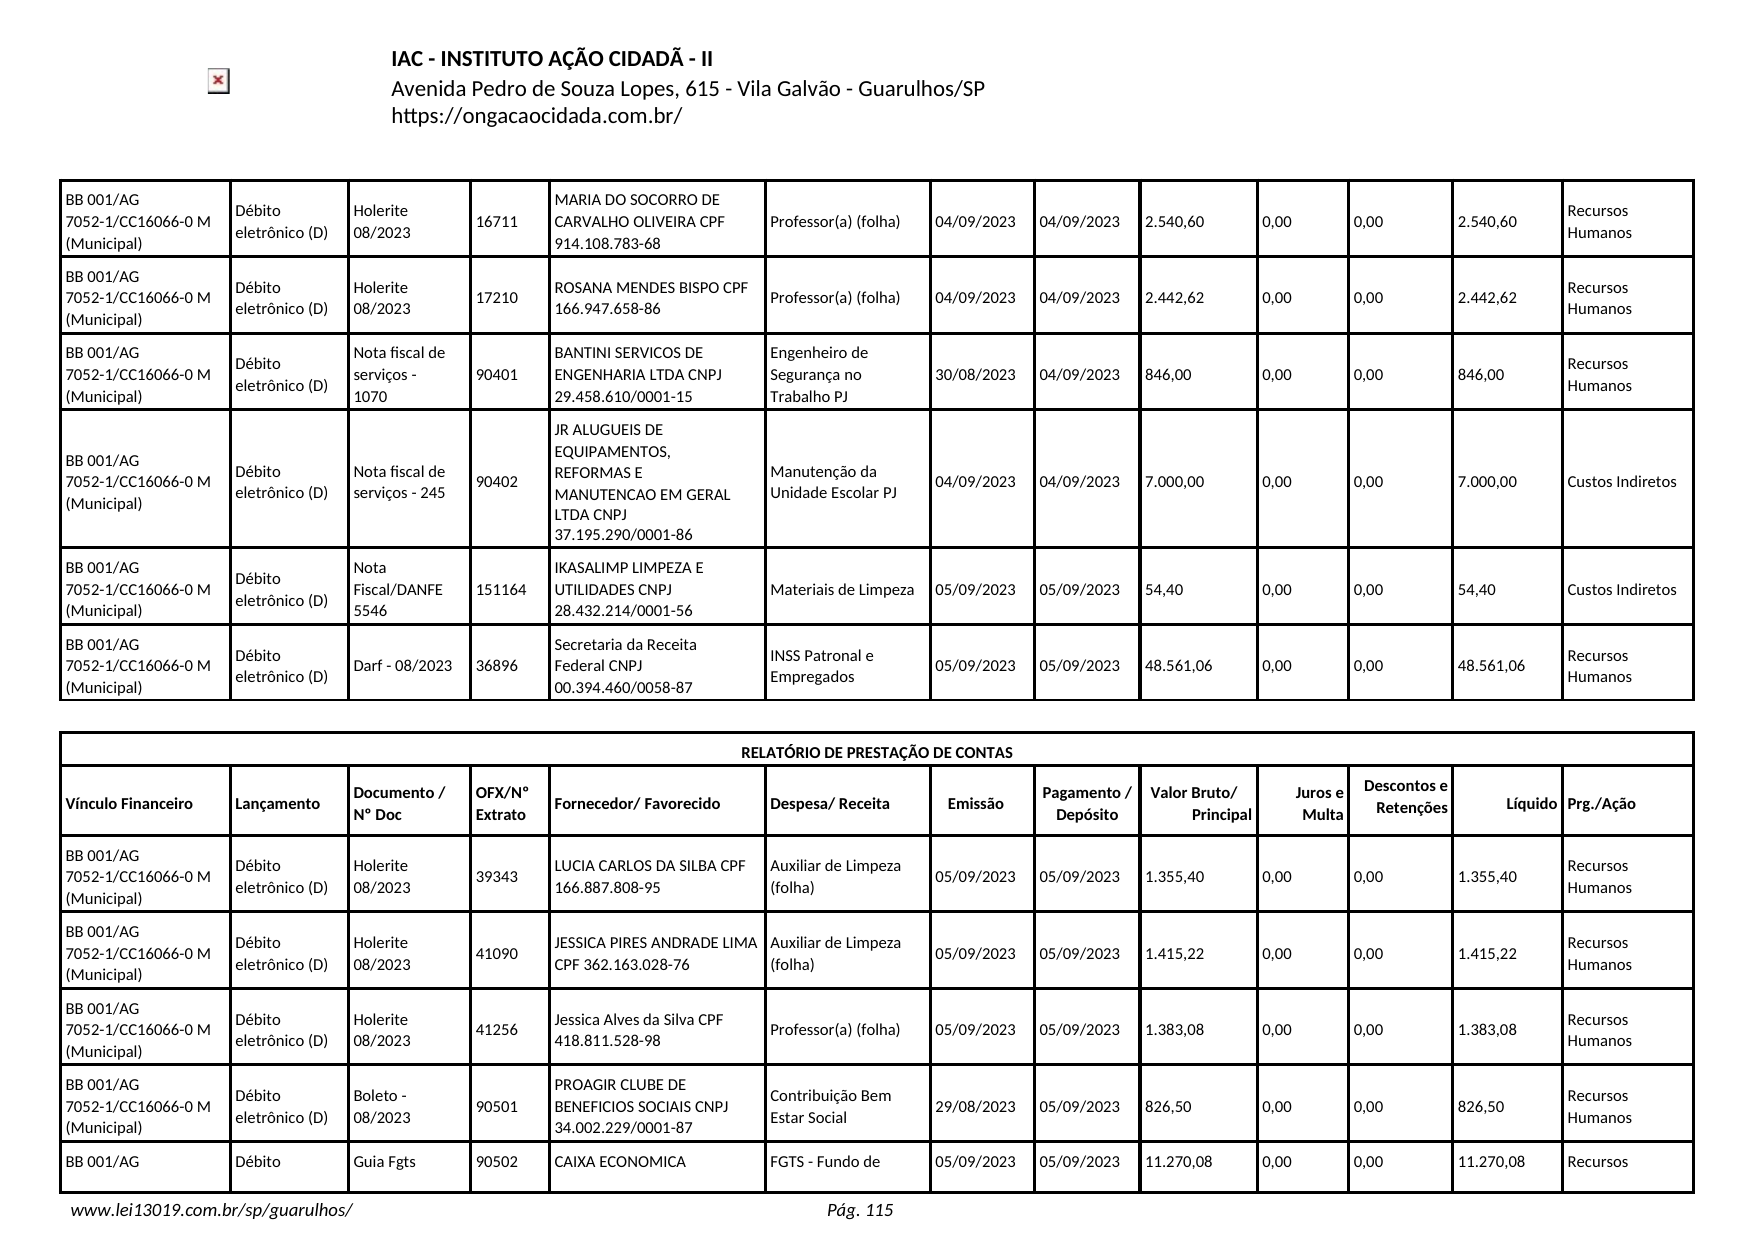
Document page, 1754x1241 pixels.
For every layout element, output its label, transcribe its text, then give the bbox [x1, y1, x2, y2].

table_cell Líquido [1454, 767, 1561, 834]
table_cell 826,50 [1142, 1066, 1256, 1140]
table_cell 826,50 [1454, 1066, 1561, 1140]
table_cell Holerite 08/2023 [350, 913, 469, 987]
table_cell 0,00 [1350, 626, 1451, 699]
table_cell 2.442,62 [1142, 258, 1256, 332]
table_cell 90401 [472, 335, 548, 408]
table_cell 0,00 [1350, 837, 1451, 910]
table_cell 0,00 [1259, 411, 1347, 546]
table_cell Holerite 08/2023 [350, 837, 469, 910]
table_cell JESSICA PIRES ANDRADE LIMA CPF 362.163.028-76 [551, 913, 764, 987]
table_cell 846,00 [1454, 335, 1561, 408]
table_cell Recursos Humanos [1564, 1066, 1692, 1140]
table_cell 05/09/2023 [932, 1143, 1033, 1191]
table_cell Emissão [932, 767, 1033, 834]
table_cell Nota fiscal de serviços - 245 [350, 411, 469, 546]
table_cell JR ALUGUEIS DE EQUIPAMENTOS, REFORMAS E MANUTENCAO EM GERAL LTDA CNPJ 37.195.290/0001-86 [551, 411, 764, 546]
table_cell 54,40 [1454, 549, 1561, 623]
table_cell 7.000,00 [1142, 411, 1256, 546]
table_cell 0,00 [1350, 258, 1451, 332]
table_cell 36896 [472, 626, 548, 699]
table_cell BB 001/AG [62, 1143, 229, 1191]
table_cell 0,00 [1350, 1143, 1451, 1191]
table_cell 04/09/2023 [1036, 411, 1138, 546]
table_cell 1.355,40 [1454, 837, 1561, 910]
table_cell Nota Fiscal/DANFE 5546 [350, 549, 469, 623]
table_cell 0,00 [1259, 1143, 1347, 1191]
table_cell 1.415,22 [1454, 913, 1561, 987]
table_cell Juros e Multa [1259, 767, 1347, 834]
table_cell 39343 [472, 837, 548, 910]
table_cell 0,00 [1350, 411, 1451, 546]
table_cell Recursos Humanos [1564, 990, 1692, 1063]
table_cell Professor(a) (folha) [767, 990, 929, 1063]
table_cell 846,00 [1142, 335, 1256, 408]
table_cell Engenheiro de Segurança no Trabalho PJ [767, 335, 929, 408]
table_cell 0,00 [1350, 182, 1451, 255]
table_cell Professor(a) (folha) [767, 258, 929, 332]
table_cell BB 001/AG 7052-1/CC16066-0 M (Municipal) [62, 626, 229, 699]
table_cell BB 001/AG 7052-1/CC16066-0 M (Municipal) [62, 411, 229, 546]
table_cell 11.270,08 [1142, 1143, 1256, 1191]
table_cell 04/09/2023 [1036, 182, 1138, 255]
table_header RELATÓRIO DE PRESTAÇÃO DE CONTAS [62, 734, 1692, 764]
table_cell 0,00 [1259, 626, 1347, 699]
table_cell Recursos Humanos [1564, 335, 1692, 408]
table_cell BB 001/AG 7052-1/CC16066-0 M (Municipal) [62, 258, 229, 332]
table_cell 16711 [472, 182, 548, 255]
table_cell 05/09/2023 [932, 837, 1033, 910]
table_cell Recursos Humanos [1564, 837, 1692, 910]
table_cell Débito eletrônico (D) [232, 626, 347, 699]
table_cell Jessica Alves da Silva CPF 418.811.528-98 [551, 990, 764, 1063]
table_cell Secretaria da Receita Federal CNPJ 00.394.460/0058-87 [551, 626, 764, 699]
table_cell Contribuição Bem Estar Social [767, 1066, 929, 1140]
table_cell OFX/Nº Extrato [472, 767, 548, 834]
table_cell Lançamento [232, 767, 347, 834]
table_cell Recursos [1564, 1143, 1692, 1191]
table_cell PROAGIR CLUBE DE BENEFICIOS SOCIAIS CNPJ 34.002.229/0001-87 [551, 1066, 764, 1140]
table_cell Débito eletrônico (D) [232, 258, 347, 332]
table_cell 05/09/2023 [1036, 1066, 1138, 1140]
table_cell Recursos Humanos [1564, 913, 1692, 987]
table_cell 48.561,06 [1454, 626, 1561, 699]
table_cell 30/08/2023 [932, 335, 1033, 408]
table_cell 0,00 [1350, 1066, 1451, 1140]
table_cell 04/09/2023 [932, 411, 1033, 546]
table_cell 90402 [472, 411, 548, 546]
table_cell Professor(a) (folha) [767, 182, 929, 255]
table_cell Manutenção da Unidade Escolar PJ [767, 411, 929, 546]
table_cell 41256 [472, 990, 548, 1063]
table_cell 05/09/2023 [932, 990, 1033, 1063]
table_cell ROSANA MENDES BISPO CPF 166.947.658-86 [551, 258, 764, 332]
table_cell 05/09/2023 [1036, 626, 1138, 699]
table_cell 04/09/2023 [932, 182, 1033, 255]
table_cell 11.270,08 [1454, 1143, 1561, 1191]
table_cell 0,00 [1350, 913, 1451, 987]
table_cell 0,00 [1259, 335, 1347, 408]
table_cell 0,00 [1350, 335, 1451, 408]
table_cell Documento / Nº Doc [350, 767, 469, 834]
table_cell BANTINI SERVICOS DE ENGENHARIA LTDA CNPJ 29.458.610/0001-15 [551, 335, 764, 408]
table_cell Guia Fgts [350, 1143, 469, 1191]
table_cell 2.540,60 [1454, 182, 1561, 255]
table_cell BB 001/AG 7052-1/CC16066-0 M (Municipal) [62, 990, 229, 1063]
table_cell Nota fiscal de serviços - 1070 [350, 335, 469, 408]
table_cell LUCIA CARLOS DA SILBA CPF 166.887.808-95 [551, 837, 764, 910]
table_cell Débito [232, 1143, 347, 1191]
table_cell 54,40 [1142, 549, 1256, 623]
table_cell 05/09/2023 [1036, 1143, 1138, 1191]
table_cell Recursos Humanos [1564, 258, 1692, 332]
table_cell 0,00 [1350, 549, 1451, 623]
table_cell 0,00 [1259, 258, 1347, 332]
table_cell Holerite 08/2023 [350, 258, 469, 332]
table_cell 1.355,40 [1142, 837, 1256, 910]
table_cell 04/09/2023 [1036, 335, 1138, 408]
table_cell CAIXA ECONOMICA [551, 1143, 764, 1191]
table_cell 1.383,08 [1454, 990, 1561, 1063]
table_cell FGTS - Fundo de [767, 1143, 929, 1191]
table_cell 1.415,22 [1142, 913, 1256, 987]
table_cell BB 001/AG 7052-1/CC16066-0 M (Municipal) [62, 335, 229, 408]
table_cell Débito eletrônico (D) [232, 549, 347, 623]
table_cell 05/09/2023 [1036, 549, 1138, 623]
table_cell Custos Indiretos [1564, 549, 1692, 623]
table_cell BB 001/AG 7052-1/CC16066-0 M (Municipal) [62, 1066, 229, 1140]
table_cell 2.540,60 [1142, 182, 1256, 255]
table_cell Recursos Humanos [1564, 182, 1692, 255]
table_cell Materiais de Limpeza [767, 549, 929, 623]
table_cell 05/09/2023 [1036, 913, 1138, 987]
table_cell Débito eletrônico (D) [232, 1066, 347, 1140]
table_cell 0,00 [1259, 913, 1347, 987]
table_cell Auxiliar de Limpeza (folha) [767, 837, 929, 910]
table_cell Vínculo Financeiro [62, 767, 229, 834]
table_cell 7.000,00 [1454, 411, 1561, 546]
table_cell 0,00 [1259, 1066, 1347, 1140]
table_cell Débito eletrônico (D) [232, 411, 347, 546]
table_cell Débito eletrônico (D) [232, 990, 347, 1063]
table_cell 1.383,08 [1142, 990, 1256, 1063]
table_cell Valor Bruto/ Principal [1142, 767, 1256, 834]
table_cell Pagamento / Depósito [1036, 767, 1138, 834]
table_cell Darf - 08/2023 [350, 626, 469, 699]
table_cell Recursos Humanos [1564, 626, 1692, 699]
table_cell Débito eletrônico (D) [232, 335, 347, 408]
table_cell Custos Indiretos [1564, 411, 1692, 546]
table_cell BB 001/AG 7052-1/CC16066-0 M (Municipal) [62, 549, 229, 623]
table_cell 0,00 [1259, 837, 1347, 910]
table_cell INSS Patronal e Empregados [767, 626, 929, 699]
table_cell 2.442,62 [1454, 258, 1561, 332]
table_cell BB 001/AG 7052-1/CC16066-0 M (Municipal) [62, 913, 229, 987]
table_cell 29/08/2023 [932, 1066, 1033, 1140]
table_cell IKASALIMP LIMPEZA E UTILIDADES CNPJ 28.432.214/0001-56 [551, 549, 764, 623]
picture [207, 68, 230, 94]
table_cell 05/09/2023 [932, 549, 1033, 623]
table_cell Prg./Ação [1564, 767, 1692, 834]
table_cell Auxiliar de Limpeza (folha) [767, 913, 929, 987]
table_cell Débito eletrônico (D) [232, 837, 347, 910]
table_cell 05/09/2023 [1036, 990, 1138, 1063]
table_cell 05/09/2023 [932, 913, 1033, 987]
table_cell 04/09/2023 [1036, 258, 1138, 332]
table_cell Débito eletrônico (D) [232, 182, 347, 255]
table_cell 0,00 [1350, 990, 1451, 1063]
table_cell 17210 [472, 258, 548, 332]
table_cell Boleto - 08/2023 [350, 1066, 469, 1140]
table_cell 90501 [472, 1066, 548, 1140]
table_cell 0,00 [1259, 990, 1347, 1063]
table_cell Holerite 08/2023 [350, 182, 469, 255]
table_cell Débito eletrônico (D) [232, 913, 347, 987]
table_cell 48.561,06 [1142, 626, 1256, 699]
table_cell Holerite 08/2023 [350, 990, 469, 1063]
table_cell 90502 [472, 1143, 548, 1191]
table_cell BB 001/AG 7052-1/CC16066-0 M (Municipal) [62, 837, 229, 910]
table_cell MARIA DO SOCORRO DE CARVALHO OLIVEIRA CPF 914.108.783-68 [551, 182, 764, 255]
table_cell 0,00 [1259, 182, 1347, 255]
table_cell 0,00 [1259, 549, 1347, 623]
table_cell Despesa/ Receita [767, 767, 929, 834]
table_cell 05/09/2023 [1036, 837, 1138, 910]
table_cell 04/09/2023 [932, 258, 1033, 332]
table_cell 05/09/2023 [932, 626, 1033, 699]
table_cell Fornecedor/ Favorecido [551, 767, 764, 834]
table_cell Descontos e Retenções [1350, 767, 1451, 834]
table_cell 151164 [472, 549, 548, 623]
table_cell BB 001/AG 7052-1/CC16066-0 M (Municipal) [62, 182, 229, 255]
table_cell 41090 [472, 913, 548, 987]
